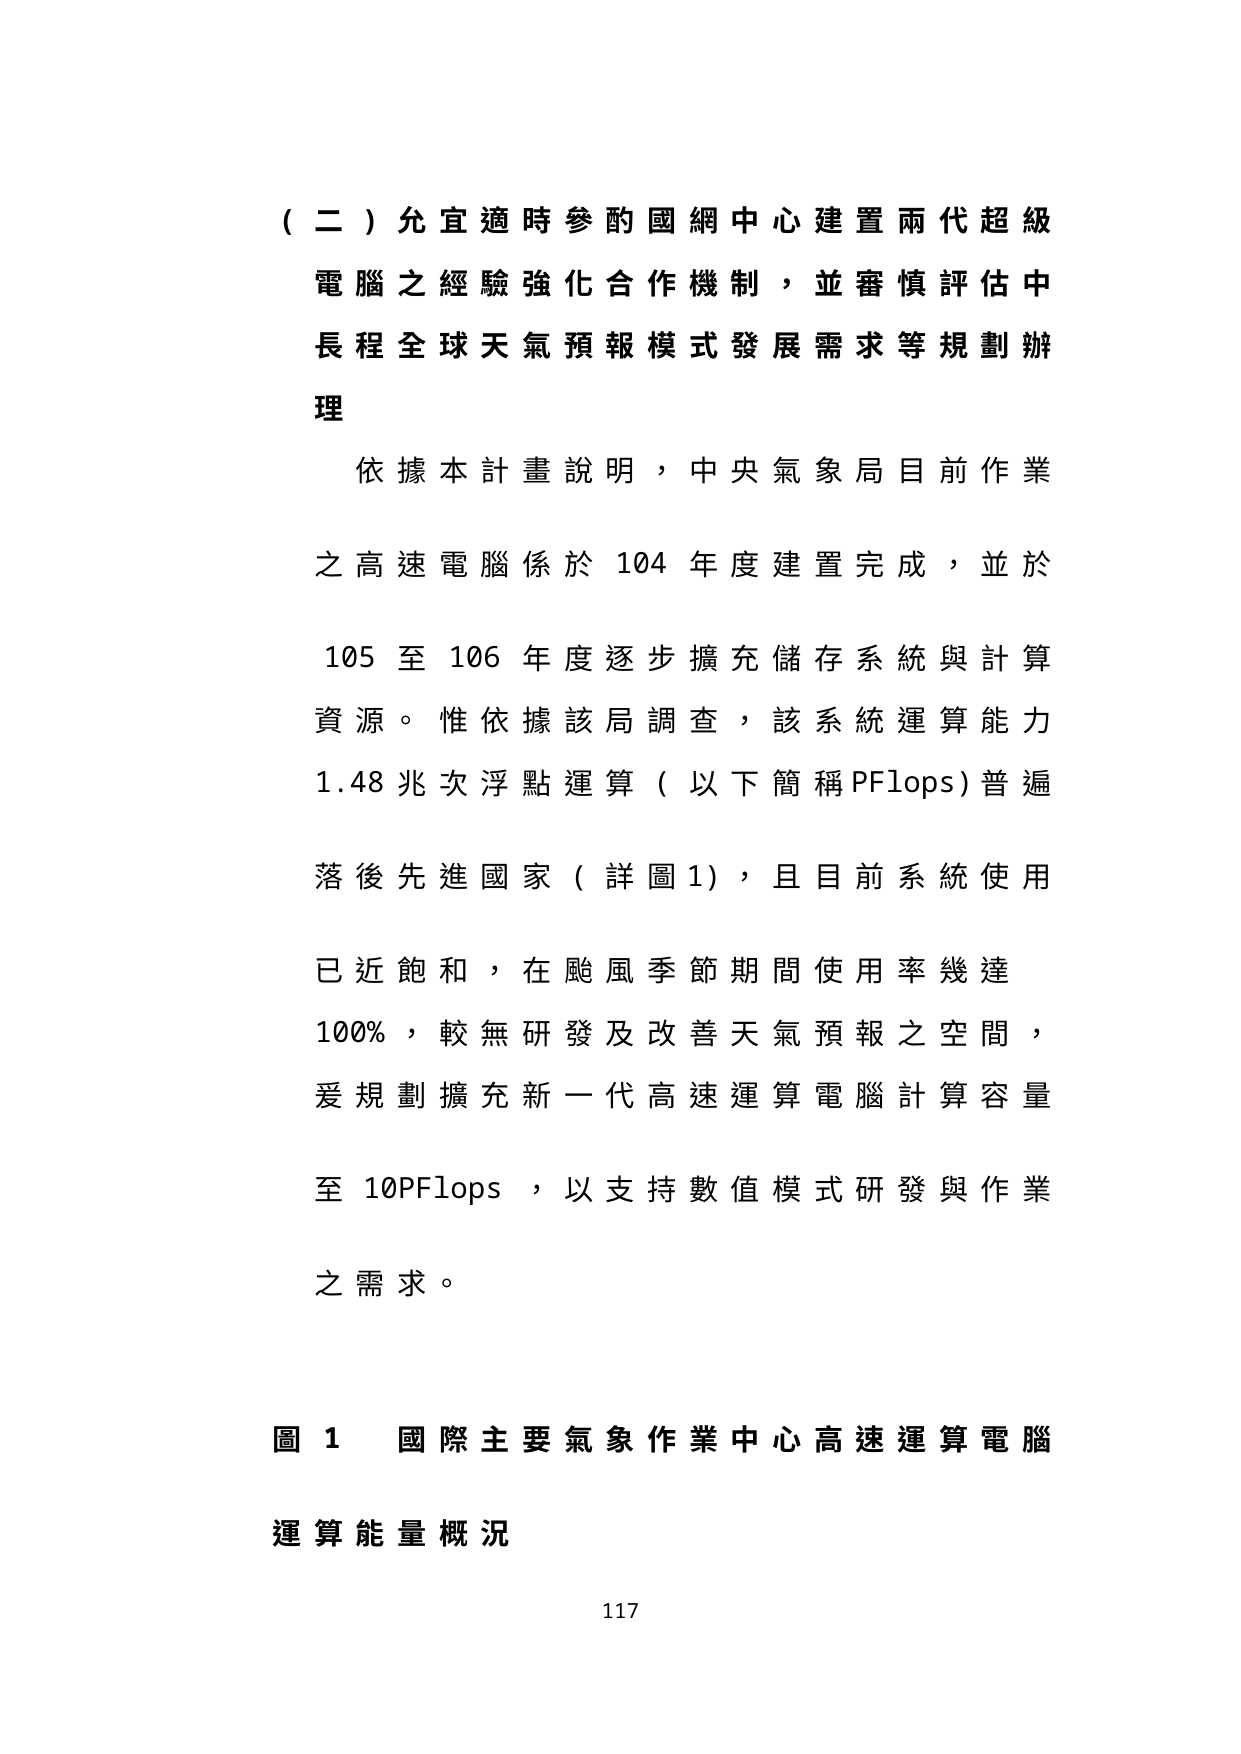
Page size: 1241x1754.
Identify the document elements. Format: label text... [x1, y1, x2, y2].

text (二)允宜適時參酌國網中心建置兩代超級電腦之經驗強化合作機制，並審慎評估中長程全球天氣預報模式發展需求等規劃辦理 [242, 177, 1058, 427]
text 圖1 國際主要氣象作業中心高速運算電腦運算能量概況 [227, 1365, 1058, 1552]
text 依據本計畫說明，中央氣象局目前作業之高速電腦係於104年度建置完成，並於105至106年度逐步擴充儲存系統與計算資源。惟依據該局調查，該系統運算能力1.48兆次浮點運算(以下簡稱PFlops)普遍落後先進國家(詳圖1)，且目前系統使用已近飽和，在颱風季節期間使用率幾達100%，較無研發及改善天氣預報之空間，爰規劃擴充新一代高速運算電腦計算容量至10PFlops，以支持數值模式研發與作業之需求。 [271, 427, 1058, 1302]
